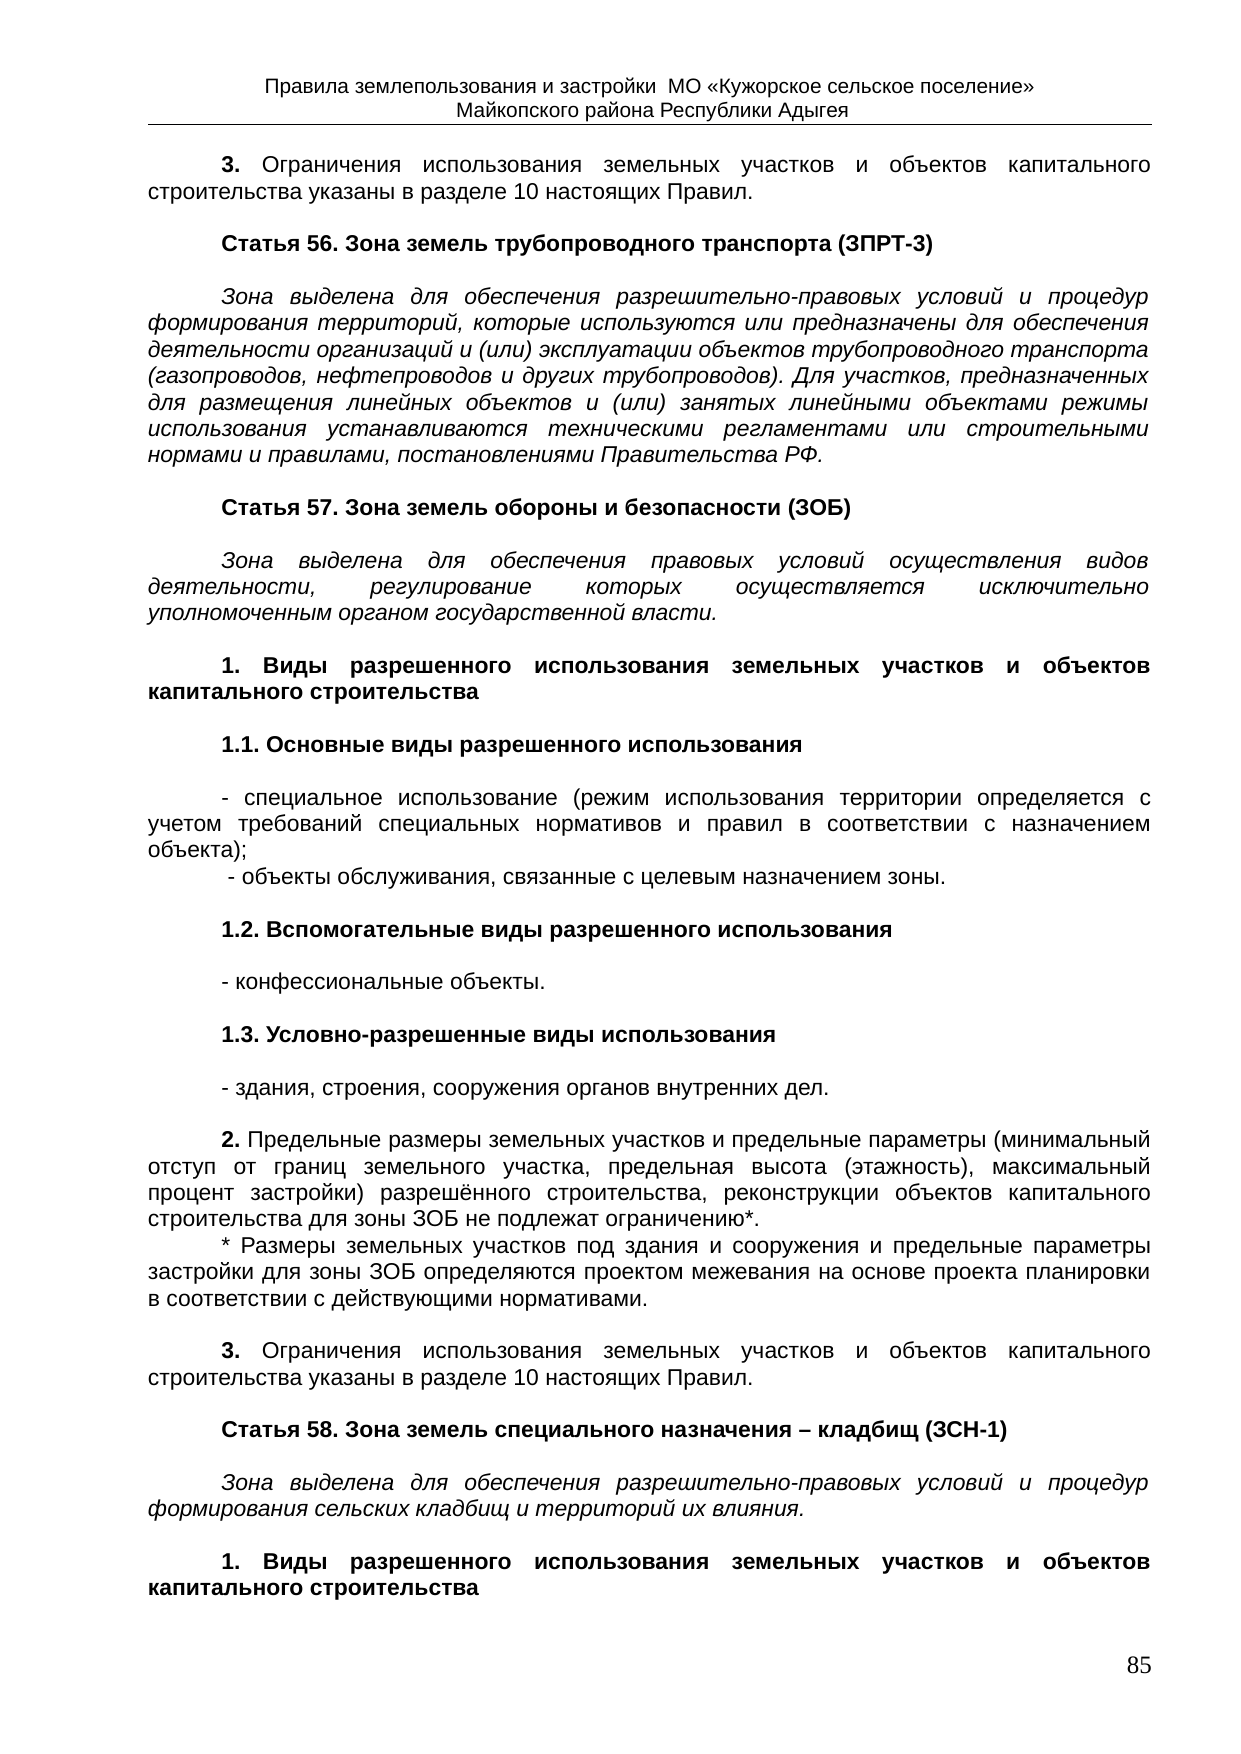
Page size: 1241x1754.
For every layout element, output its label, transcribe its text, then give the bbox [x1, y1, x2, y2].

text 1.3. Условно-разрешенные виды использования [148, 1021, 1152, 1047]
text * Размеры земельных участков под здания и сооружения и предельные параметры застройки для зоны ЗОБ определяются проектом межевания на основе проекта планировки в соответствии с действующими нормативами. [148, 1232, 1152, 1311]
text - конфессиональные объекты. [148, 968, 1152, 994]
text - здания, строения, сооружения органов внутренних дел. [148, 1074, 1152, 1100]
text Статья 58. Зона земель специального назначения – кладбищ (ЗСН-1) [148, 1416, 1152, 1443]
text Зона выделена для обеспечения правовых условий осуществления видов деятельности, регулирование которых осуществляется исключительно уполномоченным органом государственной власти. [148, 547, 1152, 626]
text - специальное использование (режим использования территории определяется с учетом требований специальных нормативов и правил в соответствии с назначением объекта); [148, 784, 1152, 863]
text - объекты обслуживания, связанные с целевым назначением зоны. [148, 863, 1152, 889]
text 1. Виды разрешенного использования земельных участков и объектов капитального строительства [148, 652, 1152, 705]
text 1.1. Основные виды разрешенного использования [148, 731, 1152, 757]
text Зона выделена для обеспечения разрешительно-правовых условий и процедур формирования сельских кладбищ и территорий их влияния. [148, 1469, 1152, 1522]
text 1.2. Вспомогательные виды разрешенного использования [148, 916, 1152, 942]
text 3. Ограничения использования земельных участков и объектов капитального строительства указаны в разделе 10 настоящих Правил. [148, 151, 1152, 204]
text 2. Предельные размеры земельных участков и предельные параметры (минимальный отступ от границ земельного участка, предельная высота (этажность), максимальный процент застройки) разрешённого строительства, реконструкции объектов капитального строительства для зоны ЗОБ не подлежат ограничению*. [148, 1126, 1152, 1232]
text 1. Виды разрешенного использования земельных участков и объектов капитального строительства [148, 1548, 1152, 1601]
text 3. Ограничения использования земельных участков и объектов капитального строительства указаны в разделе 10 настоящих Правил. [148, 1337, 1152, 1390]
text Статья 56. Зона земель трубопроводного транспорта (ЗПРТ-3) [148, 230, 1152, 257]
text Зона выделена для обеспечения разрешительно-правовых условий и процедур формирования территорий, которые используются или предназначены для обеспечения деятельности организаций и (или) эксплуатации объектов трубопроводного транспорта (газопроводов, нефтепроводов и других трубопроводов). Для участков, предназначенных для размещения линейных объектов и (или) занятых линейными объектами режимы использования устанавливаются техническими регламентами или строительными нормами и правилами, постановлениями Правительства РФ. [148, 283, 1152, 467]
text Статья 57. Зона земель обороны и безопасности (ЗОБ) [148, 494, 1152, 520]
